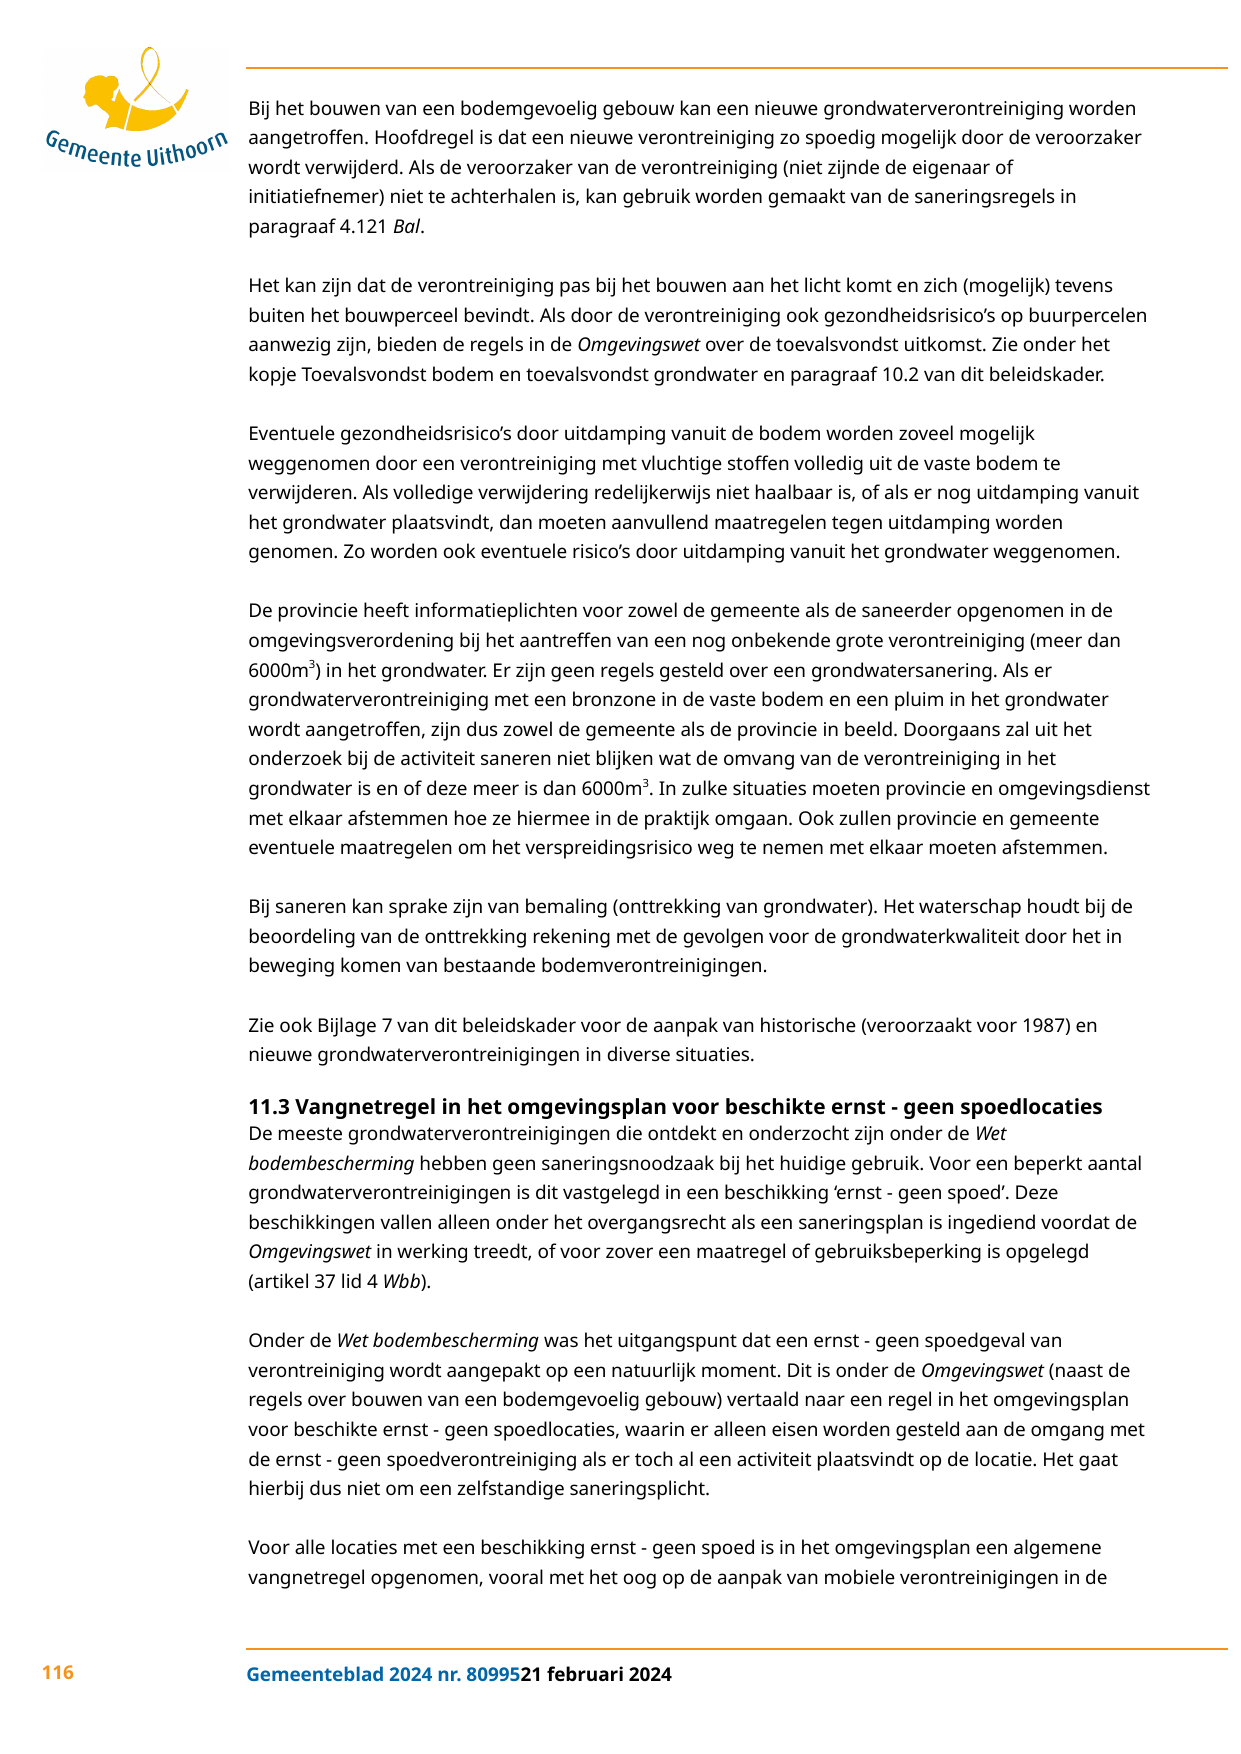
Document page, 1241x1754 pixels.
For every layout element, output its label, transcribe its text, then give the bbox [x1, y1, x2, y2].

text Het kan zijn dat de verontreiniging pas bij het bouwen aan het licht komt en zich (mogelijk) tevens buiten het bouwperceel bevindt. Als door de verontreiniging ook gezondheidsrisico’s op buurpercelen aanwezig zijn, bieden de regels in de Omgevingswet over de toevalsvondst uitkomst. Zie onder het kopje Toevalsvondst bodem en toevalsvondst grondwater en paragraaf 10.2 van dit beleidskader. [248, 272, 1152, 387]
picture [41, 47, 231, 172]
text Zie ook Bijlage 7 van dit beleidskader voor de aanpak van historische (veroorzaakt voor 1987) en nieuwe grondwaterverontreinigingen in diverse situaties. [248, 1012, 1152, 1067]
text Voor alle locaties met een beschikking ernst - geen spoed is in het omgevingsplan een algemene vangnetregel opgenomen, vooral met het oog op de aanpak van mobiele verontreinigingen in de [248, 1534, 1152, 1590]
text Bij het bouwen van een bodemgevoelig gebouw kan een nieuwe grondwaterverontreiniging worden aangetroffen. Hoofdregel is dat een nieuwe verontreiniging zo spoedig mogelijk door de veroorzaker wordt verwijderd. Als de veroorzaker van de verontreiniging (niet zijnde de eigenaar of initiatiefnemer) niet te achterhalen is, kan gebruik worden gemaakt van de saneringsregels in paragraaf 4.121 Bal. [248, 95, 1152, 239]
text De provincie heeft informatieplichten voor zowel de gemeente als de saneerder opgenomen in de omgevingsverordening bij het aantreffen van een nog onbekende grote verontreiniging (meer dan 6000m3) in het grondwater. Er zijn geen regels gesteld over een grondwatersanering. Als er grondwaterverontreiniging met een bronzone in de vaste bodem en een pluim in het grondwater wordt aangetroffen, zijn dus zowel de gemeente als de provincie in beeld. Doorgaans zal uit het onderzoek bij de activiteit saneren niet blijken wat de omvang van de verontreiniging in het grondwater is en of deze meer is dan 6000m3. In zulke situaties moeten provincie en omgevingsdienst met elkaar afstemmen hoe ze hiermee in de praktijk omgaan. Ook zullen provincie en gemeente eventuele maatregelen om het verspreidingsrisico weg te nemen met elkaar moeten afstemmen. [248, 598, 1152, 860]
text De meeste grondwaterverontreinigingen die ontdekt en onderzocht zijn onder de Wet bodembescherming hebben geen saneringsnoodzaak bij het huidige gebruik. Voor een beperkt aantal grondwaterverontreinigingen is dit vastgelegd in een beschikking ‘ernst - geen spoed’. Deze beschikkingen vallen alleen onder het overgangsrecht als een saneringsplan is ingediend voordat de Omgevingswet in werking treedt, of voor zover een maatregel of gebruiksbeperking is opgelegd (artikel 37 lid 4 Wbb). [248, 1120, 1152, 1294]
text Bij saneren kan sprake zijn van bemaling (onttrekking van grondwater). Het waterschap houdt bij de beoordeling van de onttrekking rekening met de gevolgen voor de grondwaterkwaliteit door het in beweging komen van bestaande bodemverontreinigingen. [248, 893, 1152, 978]
text Onder de Wet bodembescherming was het uitgangspunt dat een ernst - geen spoedgeval van verontreiniging wordt aangepakt op een natuurlijk moment. Dit is onder de Omgevingswet (naast de regels over bouwen van een bodemgevoelig gebouw) vertaald naar een regel in het omgevingsplan voor beschikte ernst - geen spoedlocaties, waarin er alleen eisen worden gesteld aan de omgang met de ernst - geen spoedverontreiniging als er toch al een activiteit plaatsvindt op de locatie. Het gaat hierbij dus niet om een zelfstandige saneringsplicht. [248, 1327, 1152, 1501]
text 11.3 Vangnetregel in het omgevingsplan voor beschikte ernst - geen spoedlocaties [248, 1092, 1152, 1120]
text Eventuele gezondheidsrisico’s door uitdamping vanuit de bodem worden zoveel mogelijk weggenomen door een verontreiniging met vluchtige stoffen volledig uit de vaste bodem te verwijderen. Als volledige verwijdering redelijkerwijs niet haalbaar is, of als er nog uitdamping vanuit het grondwater plaatsvindt, dan moeten aanvullend maatregelen tegen uitdamping worden genomen. Zo worden ook eventuele risico’s door uitdamping vanuit het grondwater weggenomen. [248, 420, 1152, 564]
